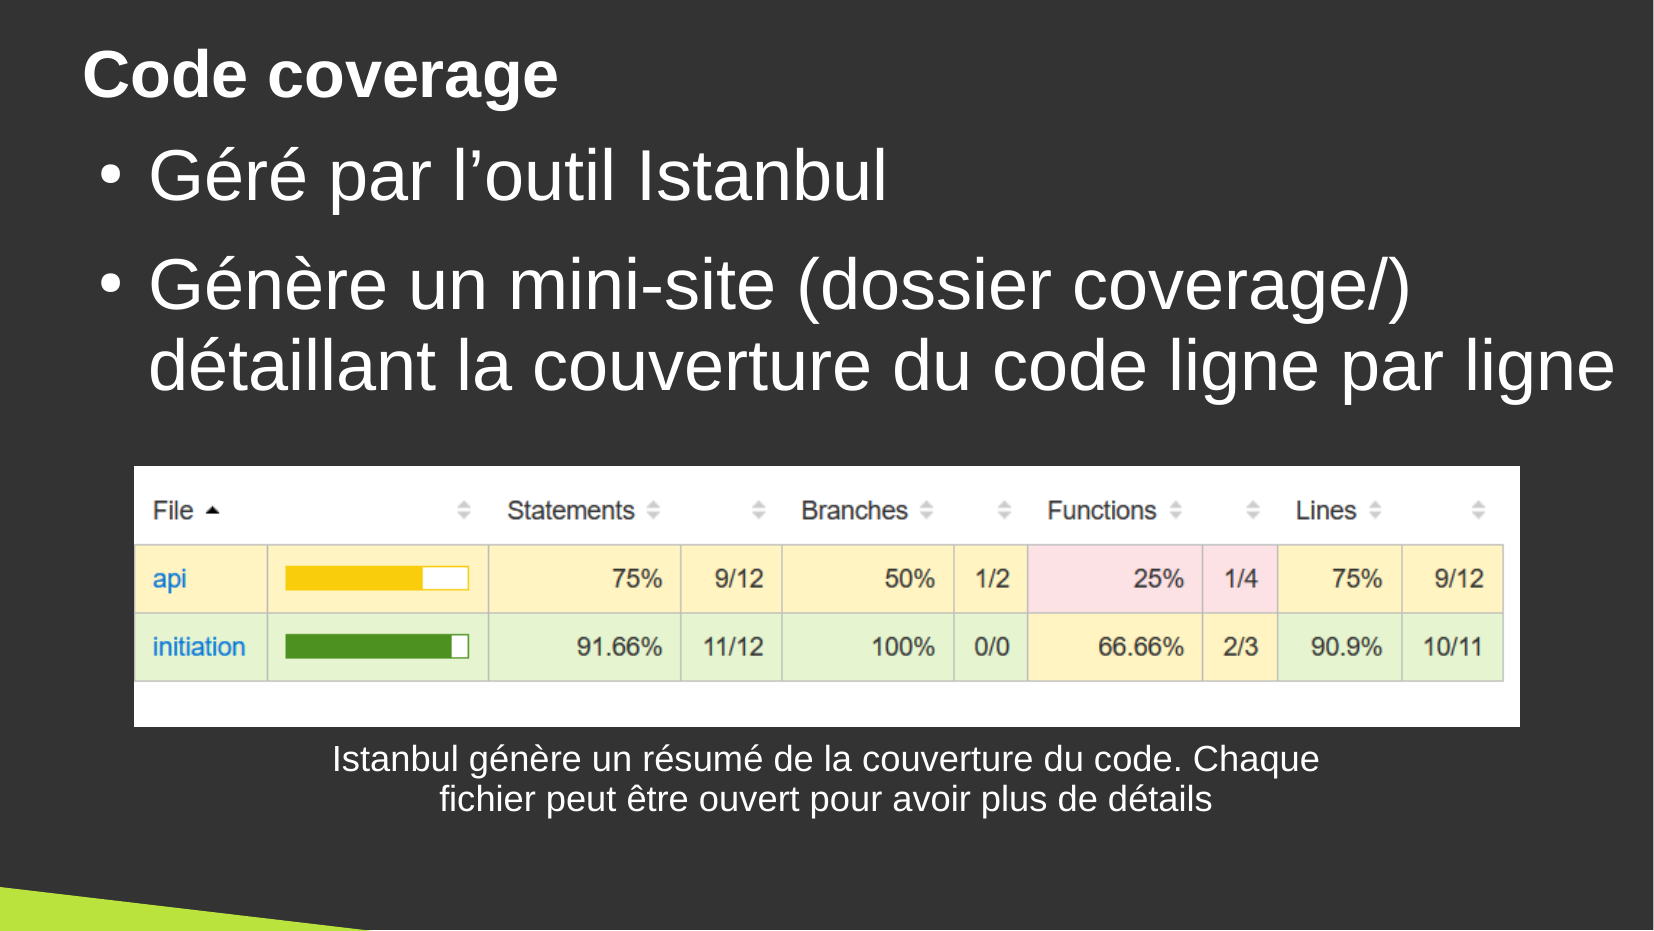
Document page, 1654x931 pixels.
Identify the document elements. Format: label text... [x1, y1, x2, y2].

list Géré par l’outil Istanbul Génère un mini-site (dossier coverage/) détaillant la couverture du code ligne par ligne [80, 135, 1619, 473]
picture [134, 466, 1520, 727]
text_box [0, 887, 374, 931]
title Code coverage [82, 37, 1571, 112]
list Istanbul génère un résumé de la couverture du code. Chaque fichier peut être ouvert pour avoir plus de détails [315, 738, 1338, 821]
